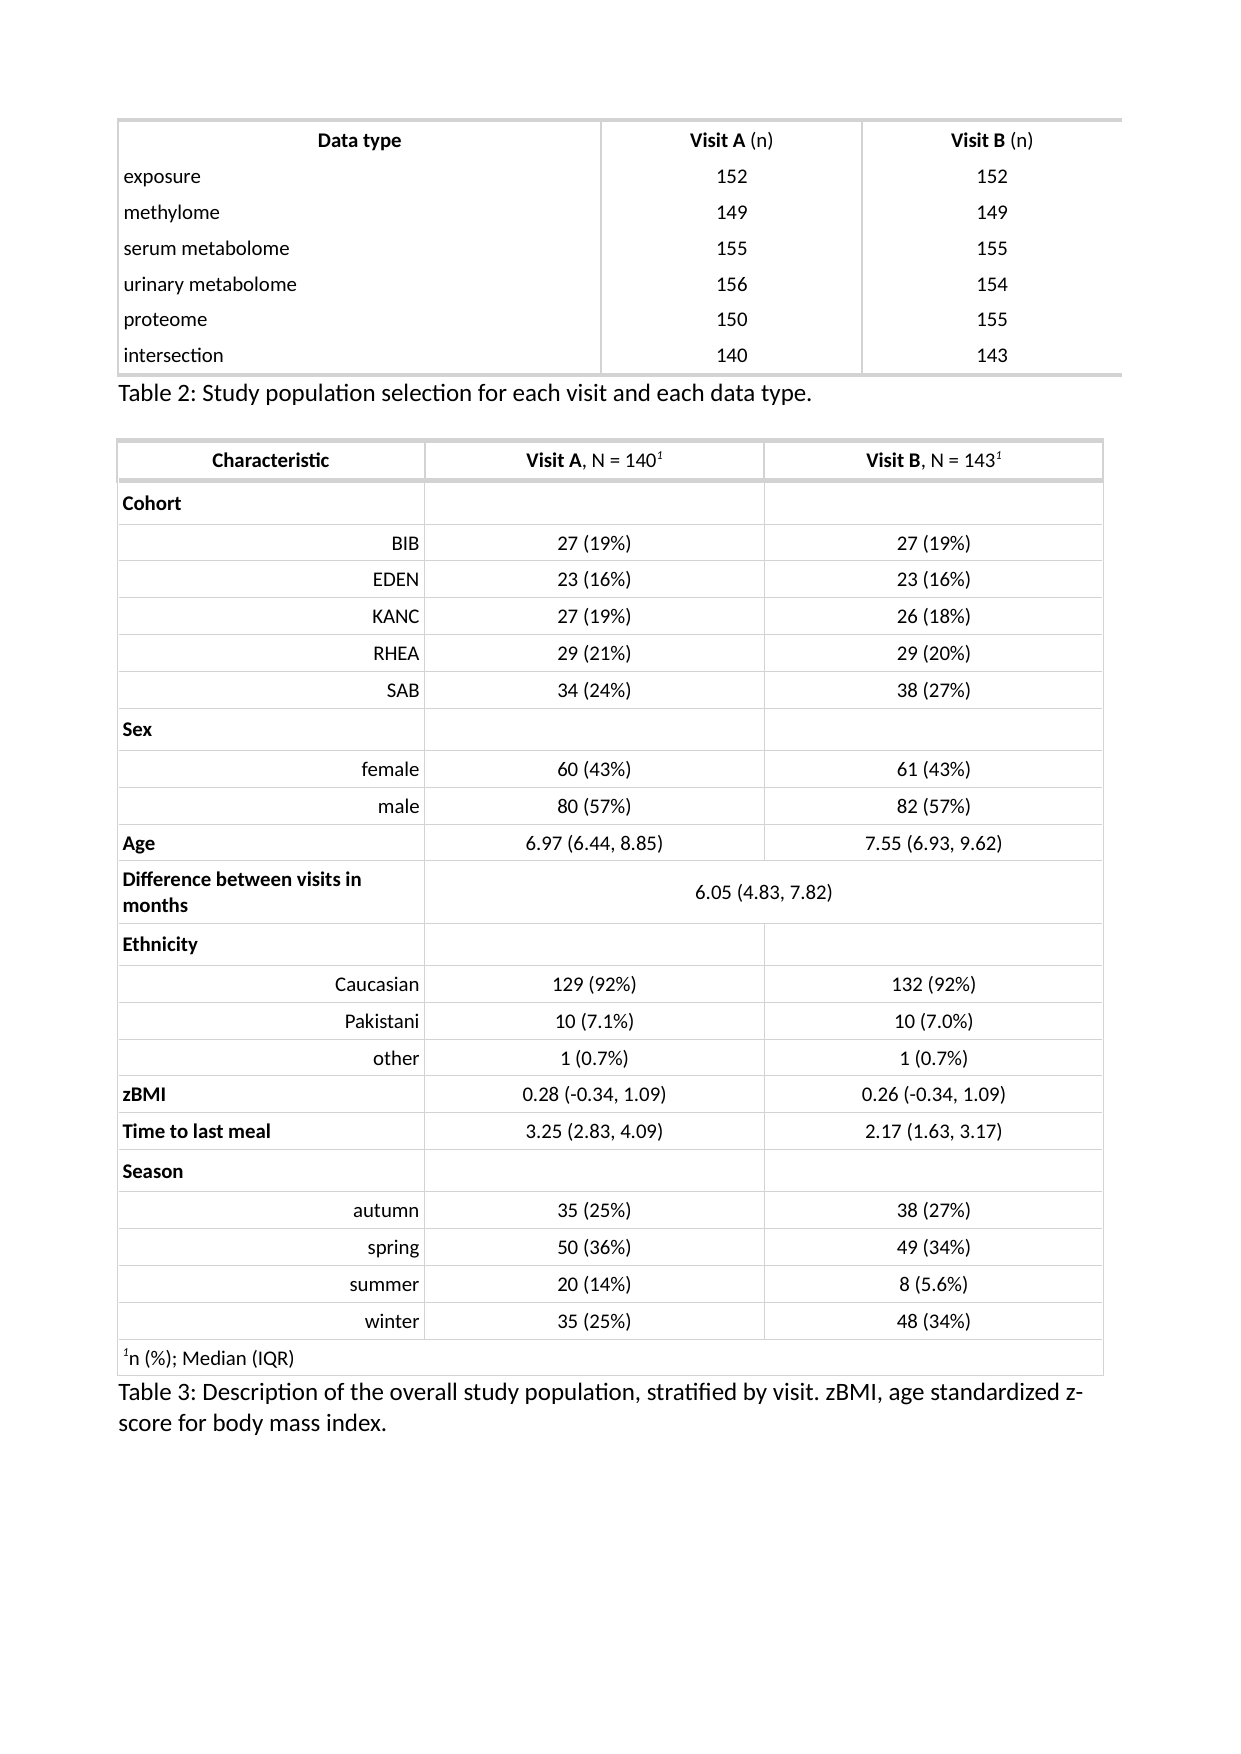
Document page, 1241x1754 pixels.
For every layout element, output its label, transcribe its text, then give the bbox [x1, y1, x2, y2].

table_cell exposure [119, 158, 600, 194]
table_cell Sex [118, 709, 424, 750]
table_cell Cohort [118, 479, 424, 523]
table_header Visit A (n) [602, 122, 861, 158]
table_cell 10 (7.0%) [765, 1002, 1103, 1038]
table_cell 8 (5.6%) [765, 1265, 1103, 1302]
table_cell 48 (34%) [765, 1302, 1103, 1338]
table_header Visit A, N = 1401 [426, 443, 763, 478]
table_cell 6.97 (6.44, 8.85) [425, 825, 764, 860]
table_cell RHEA [118, 635, 424, 671]
table_cell 129 (92%) [425, 966, 764, 1002]
table_cell KANC [118, 598, 424, 634]
table_cell 10 (7.1%) [425, 1003, 764, 1038]
table_cell 49 (34%) [765, 1228, 1103, 1265]
table_cell 2.17 (1.63, 3.17) [765, 1112, 1103, 1149]
table_cell 132 (92%) [765, 965, 1103, 1002]
table_header Data type [119, 122, 600, 158]
table_header Characteristic [118, 443, 424, 478]
table_cell 1n (%); Median (IQR) [118, 1339, 1103, 1375]
table_cell 152 [863, 158, 1122, 194]
table_cell 156 [602, 266, 861, 301]
table_cell 35 (25%) [425, 1303, 764, 1338]
table_cell Season [118, 1150, 424, 1191]
table_cell 152 [602, 158, 861, 194]
table_cell spring [118, 1229, 424, 1265]
table_cell male [118, 788, 424, 823]
table_cell 149 [602, 194, 861, 230]
table_cell summer [118, 1266, 424, 1302]
table_header Visit B (n) [863, 122, 1122, 158]
table_cell 60 (43%) [425, 751, 764, 787]
table_cell intersection [119, 337, 600, 373]
table_cell 29 (21%) [425, 635, 764, 671]
table_cell [425, 709, 764, 750]
table_cell 35 (25%) [425, 1192, 764, 1228]
table_cell EDEN [118, 561, 424, 597]
table_cell [425, 483, 764, 523]
table_cell 23 (16%) [425, 561, 764, 597]
table_cell [765, 483, 1103, 523]
table_cell 150 [602, 301, 861, 337]
table_cell autumn [118, 1192, 424, 1228]
table_cell proteome [119, 301, 600, 337]
table_cell female [118, 751, 424, 787]
table_cell [425, 1150, 764, 1191]
text Table 2: Study population selection for each visit and each data type. [118, 377, 1122, 408]
table_cell [425, 924, 764, 965]
table_cell 34 (24%) [425, 672, 764, 708]
table_cell methylome [119, 194, 600, 230]
table_header Visit B, N = 1431 [765, 443, 1102, 478]
table_cell 20 (14%) [425, 1266, 764, 1302]
table_cell Caucasian [118, 966, 424, 1002]
table_cell other [118, 1040, 424, 1075]
table_cell 6.05 (4.83, 7.82) [425, 860, 1103, 923]
table_cell 0.28 (-0.34, 1.09) [425, 1076, 764, 1112]
table_cell 80 (57%) [425, 788, 764, 823]
table_cell 82 (57%) [765, 787, 1103, 823]
table_cell 27 (19%) [425, 598, 764, 634]
table_cell 155 [602, 230, 861, 266]
table_cell 61 (43%) [765, 750, 1103, 787]
table_cell 154 [863, 266, 1122, 301]
table_cell 1 (0.7%) [765, 1039, 1103, 1075]
table_cell zBMI [118, 1076, 424, 1112]
table_cell 155 [863, 301, 1122, 337]
table_cell 50 (36%) [425, 1229, 764, 1265]
table_cell 38 (27%) [765, 1191, 1103, 1228]
table_cell winter [118, 1303, 424, 1338]
table_cell urinary metabolome [119, 266, 600, 301]
table_cell 3.25 (2.83, 4.09) [425, 1113, 764, 1149]
table_cell 29 (20%) [765, 634, 1103, 671]
table_cell 0.26 (-0.34, 1.09) [765, 1075, 1103, 1112]
table_cell Age [118, 825, 424, 860]
table_cell 140 [602, 337, 861, 373]
table_cell BIB [118, 525, 424, 560]
table_cell 155 [863, 230, 1122, 266]
table_cell 27 (19%) [425, 525, 764, 560]
table_cell 1 (0.7%) [425, 1040, 764, 1075]
table_cell Pakistani [118, 1003, 424, 1038]
table_cell SAB [118, 672, 424, 708]
table_cell serum metabolome [119, 230, 600, 266]
table_cell 26 (18%) [765, 597, 1103, 634]
table_cell 38 (27%) [765, 671, 1103, 708]
table_cell 27 (19%) [765, 524, 1103, 560]
table_cell 23 (16%) [765, 560, 1103, 597]
text Table 3: Description of the overall study population, stratified by visit. zBMI, age standardized z-score for body mass index. [118, 1376, 1122, 1437]
table_cell Time to last meal [118, 1113, 424, 1149]
table_cell [765, 923, 1103, 965]
table_cell [765, 1149, 1103, 1191]
table_cell Difference between visits in months [118, 861, 424, 923]
table_cell [765, 708, 1103, 750]
table_cell 7.55 (6.93, 9.62) [765, 824, 1103, 860]
table_cell 149 [863, 194, 1122, 230]
table_cell Ethnicity [118, 924, 424, 965]
table_cell 143 [863, 337, 1122, 373]
